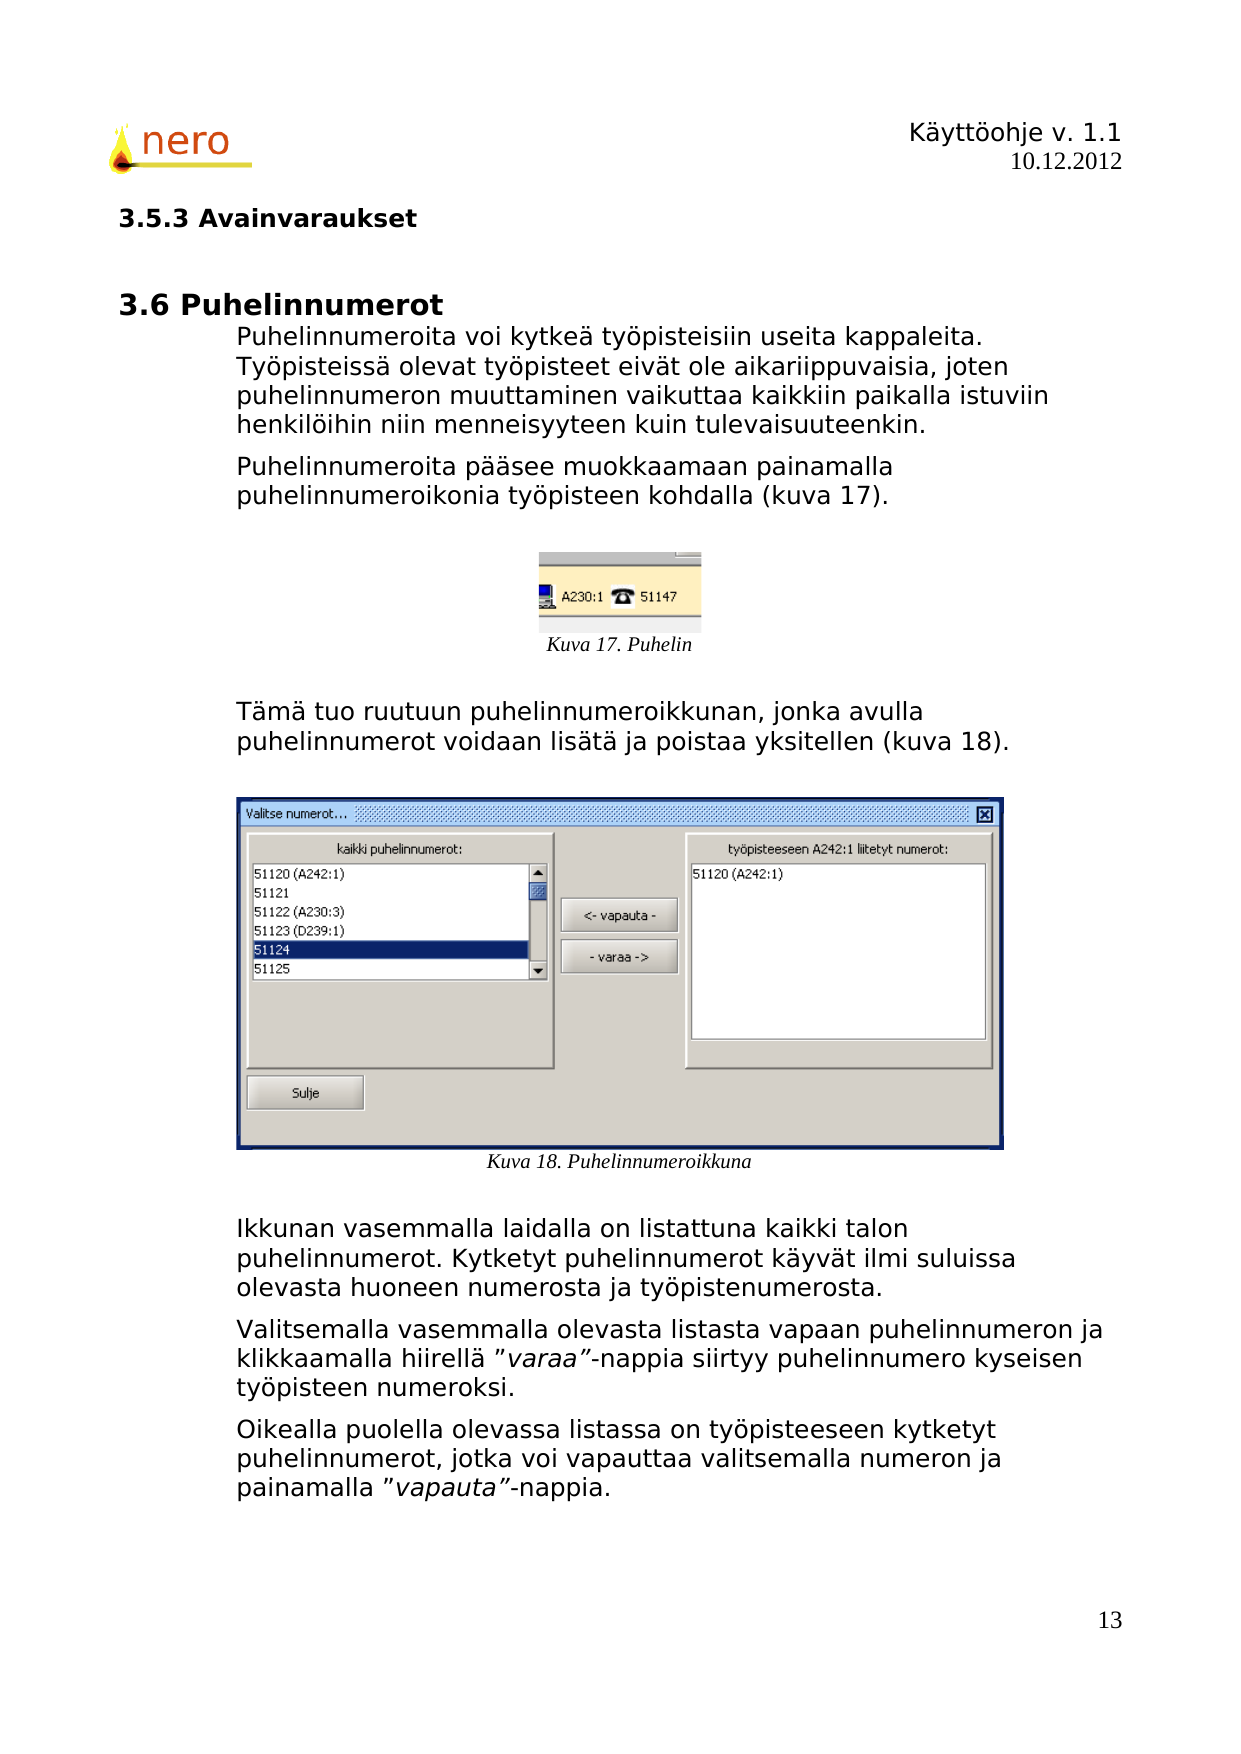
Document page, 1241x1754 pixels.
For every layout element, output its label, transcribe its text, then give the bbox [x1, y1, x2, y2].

text Kuva 17. Puhelin [539, 633, 702, 656]
picture [236, 797, 1004, 1150]
text Kuva 18. Puhelinnumeroikkuna [236, 1150, 1004, 1173]
subtitle Avainvaraukset [118, 204, 1122, 234]
picture [538, 552, 702, 633]
picture [107, 118, 255, 176]
text Tämä tuo ruutuun puhelinnumeroikkunan, jonka avulla puhelinnumerot voidaan lisätä ja poistaa yksitellen (kuva 18). [236, 697, 1122, 756]
text Oikealla puolella olevassa listassa on työpisteeseen kytketyt puhelinnumerot, jotka voi vapauttaa valitsemalla numeron ja painamalla ”vapauta”-nappia. [236, 1415, 1122, 1503]
text Puhelinnumeroita voi kytkeä työpisteisiin useita kappaleita. Työpisteissä olevat työpisteet eivät ole aikariippuvaisia, joten puhelinnumeron muuttaminen vaikuttaa kaikkiin paikalla istuviin henkilöihin niin menneisyyteen kuin tulevaisuuteenkin. [236, 322, 1122, 439]
subtitle Puhelinnumerot [118, 288, 1122, 322]
text Puhelinnumeroita pääsee muokkaamaan painamalla puhelinnumeroikonia työpisteen kohdalla (kuva 17). [236, 452, 1122, 511]
text Ikkunan vasemmalla laidalla on listattuna kaikki talon puhelinnumerot. Kytketyt puhelinnumerot käyvät ilmi suluissa olevasta huoneen numerosta ja työpistenumerosta. [236, 1214, 1122, 1302]
text Valitsemalla vasemmalla olevasta listasta vapaan puhelinnumeron ja klikkaamalla hiirellä ”varaa”-nappia siirtyy puhelinnumero kyseisen työpisteen numeroksi. [236, 1315, 1122, 1403]
